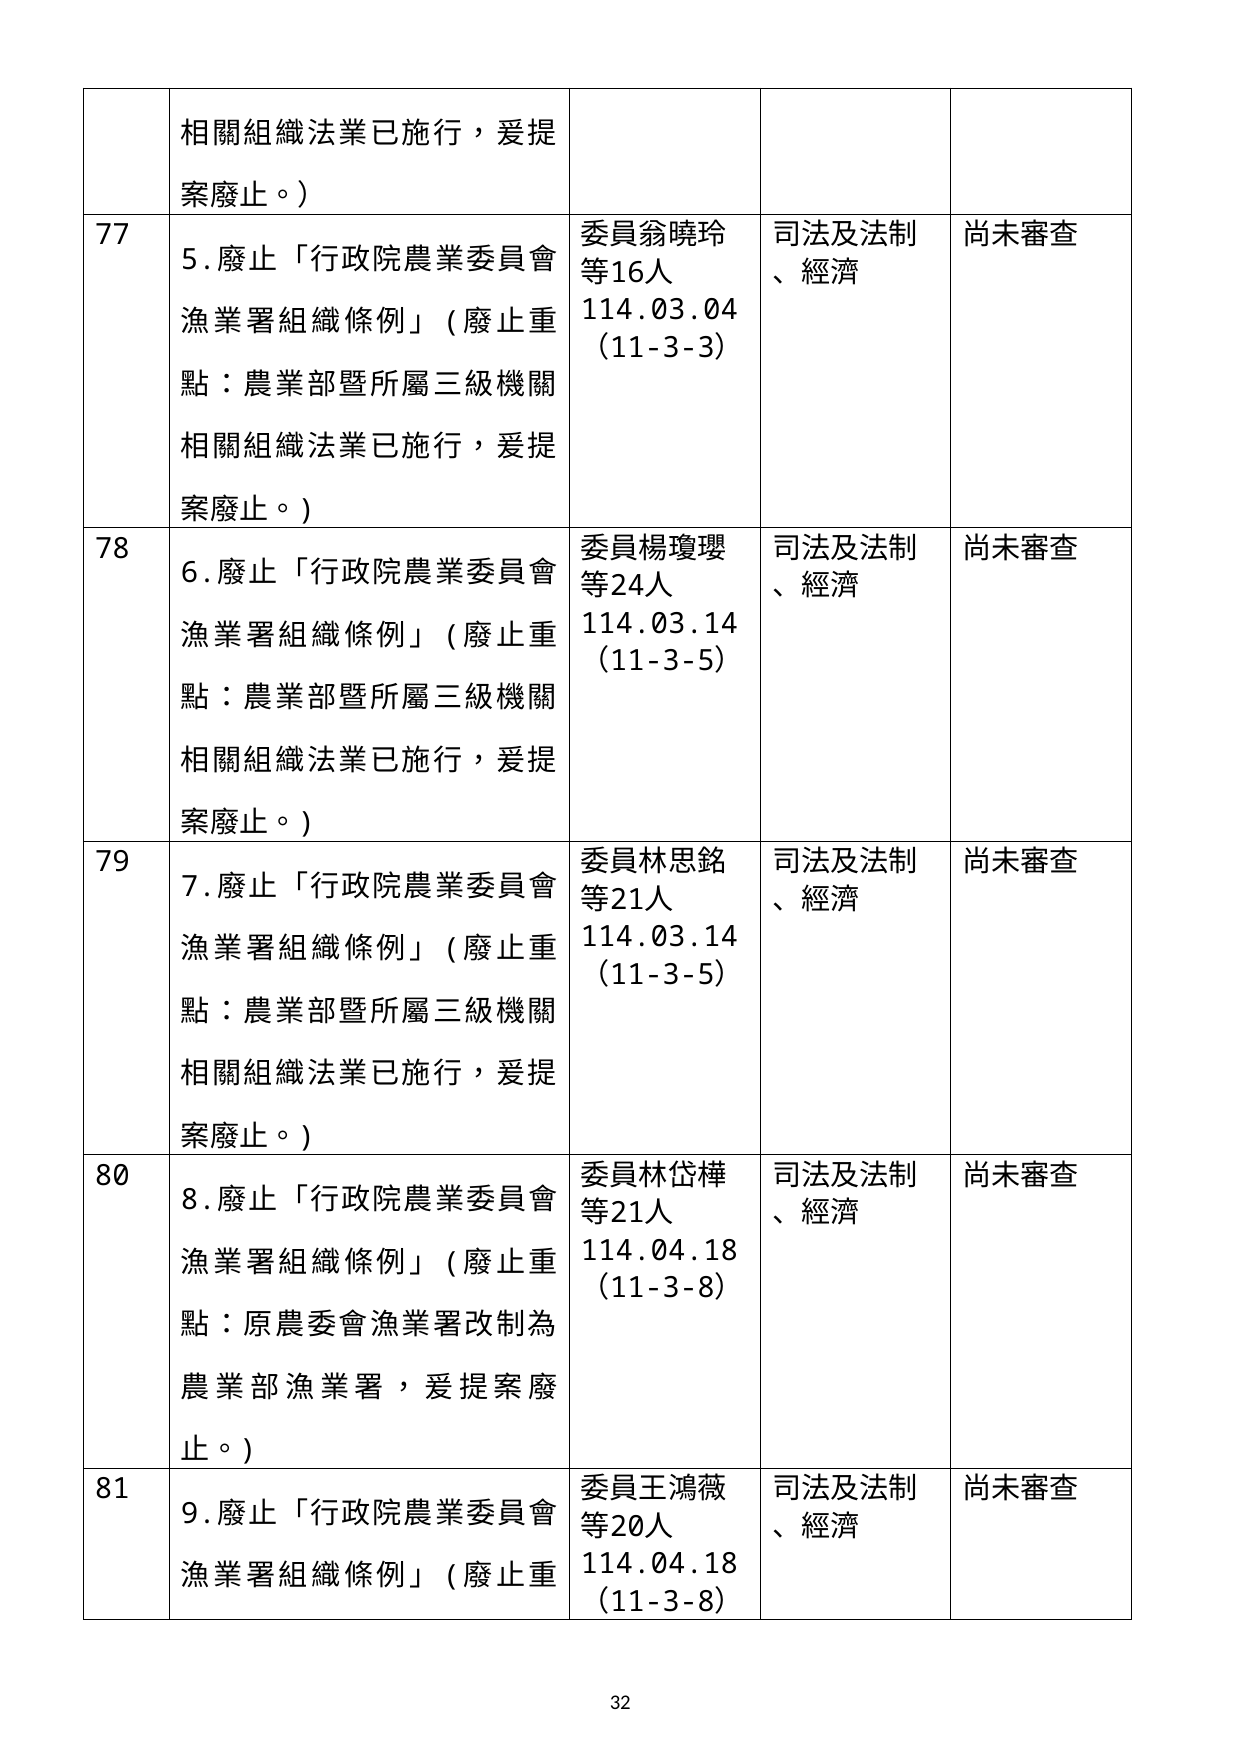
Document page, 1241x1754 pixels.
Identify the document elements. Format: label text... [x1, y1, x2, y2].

table_cell 5.廢止「行政院農業委員會漁業署組織條例」(廢止重點：農業部暨所屬三級機關相關組織法業已施行，爰提案廢止。) [170, 215, 569, 527]
table_cell 尚未審查 [951, 528, 1131, 841]
table_cell 8.廢止「行政院農業委員會漁業署組織條例」(廢止重點：原農委會漁業署改制為農業部漁業署，爰提案廢止。) [170, 1155, 569, 1468]
table_cell 6.廢止「行政院農業委員會漁業署組織條例」(廢止重點：農業部暨所屬三級機關相關組織法業已施行，爰提案廢止。) [170, 528, 569, 841]
table_cell [761, 89, 950, 214]
table_cell 81 [84, 1469, 169, 1619]
table_cell 尚未審查 [951, 215, 1131, 527]
table_cell 77 [84, 215, 169, 527]
table_cell 司法及法制、經濟 [761, 1155, 950, 1468]
table_cell 委員翁曉玲 等16人 114.03.04 （11-3-3） [570, 215, 760, 527]
table_cell 司法及法制、經濟 [761, 1469, 950, 1619]
table_cell 7.廢止「行政院農業委員會漁業署組織條例」(廢止重點：農業部暨所屬三級機關相關組織法業已施行，爰提案廢止。) [170, 842, 569, 1154]
table_cell [84, 89, 169, 214]
table_cell 尚未審查 [951, 1469, 1131, 1619]
table_cell 9.廢止「行政院農業委員會漁業署組織條例」(廢止重 [170, 1469, 569, 1619]
table_cell 司法及法制、經濟 [761, 215, 950, 527]
table_cell 委員王鴻薇 等20人 114.04.18 （11-3-8） [570, 1469, 760, 1619]
table_cell 78 [84, 528, 169, 841]
table_cell [570, 89, 760, 214]
table_cell 委員林思銘 等21人 114.03.14 （11-3-5） [570, 842, 760, 1154]
table_cell 尚未審查 [951, 1155, 1131, 1468]
table_cell 尚未審查 [951, 842, 1131, 1154]
table_cell 相關組織法業已施行，爰提案廢止。） [170, 89, 569, 214]
table_cell 委員林岱樺 等21人 114.04.18 （11-3-8） [570, 1155, 760, 1468]
table_cell 司法及法制、經濟 [761, 842, 950, 1154]
table_cell 委員楊瓊瓔 等24人 114.03.14 （11-3-5） [570, 528, 760, 841]
table_cell 79 [84, 842, 169, 1154]
table_cell 80 [84, 1155, 169, 1468]
table_cell 司法及法制、經濟 [761, 528, 950, 841]
table_cell [951, 89, 1131, 214]
